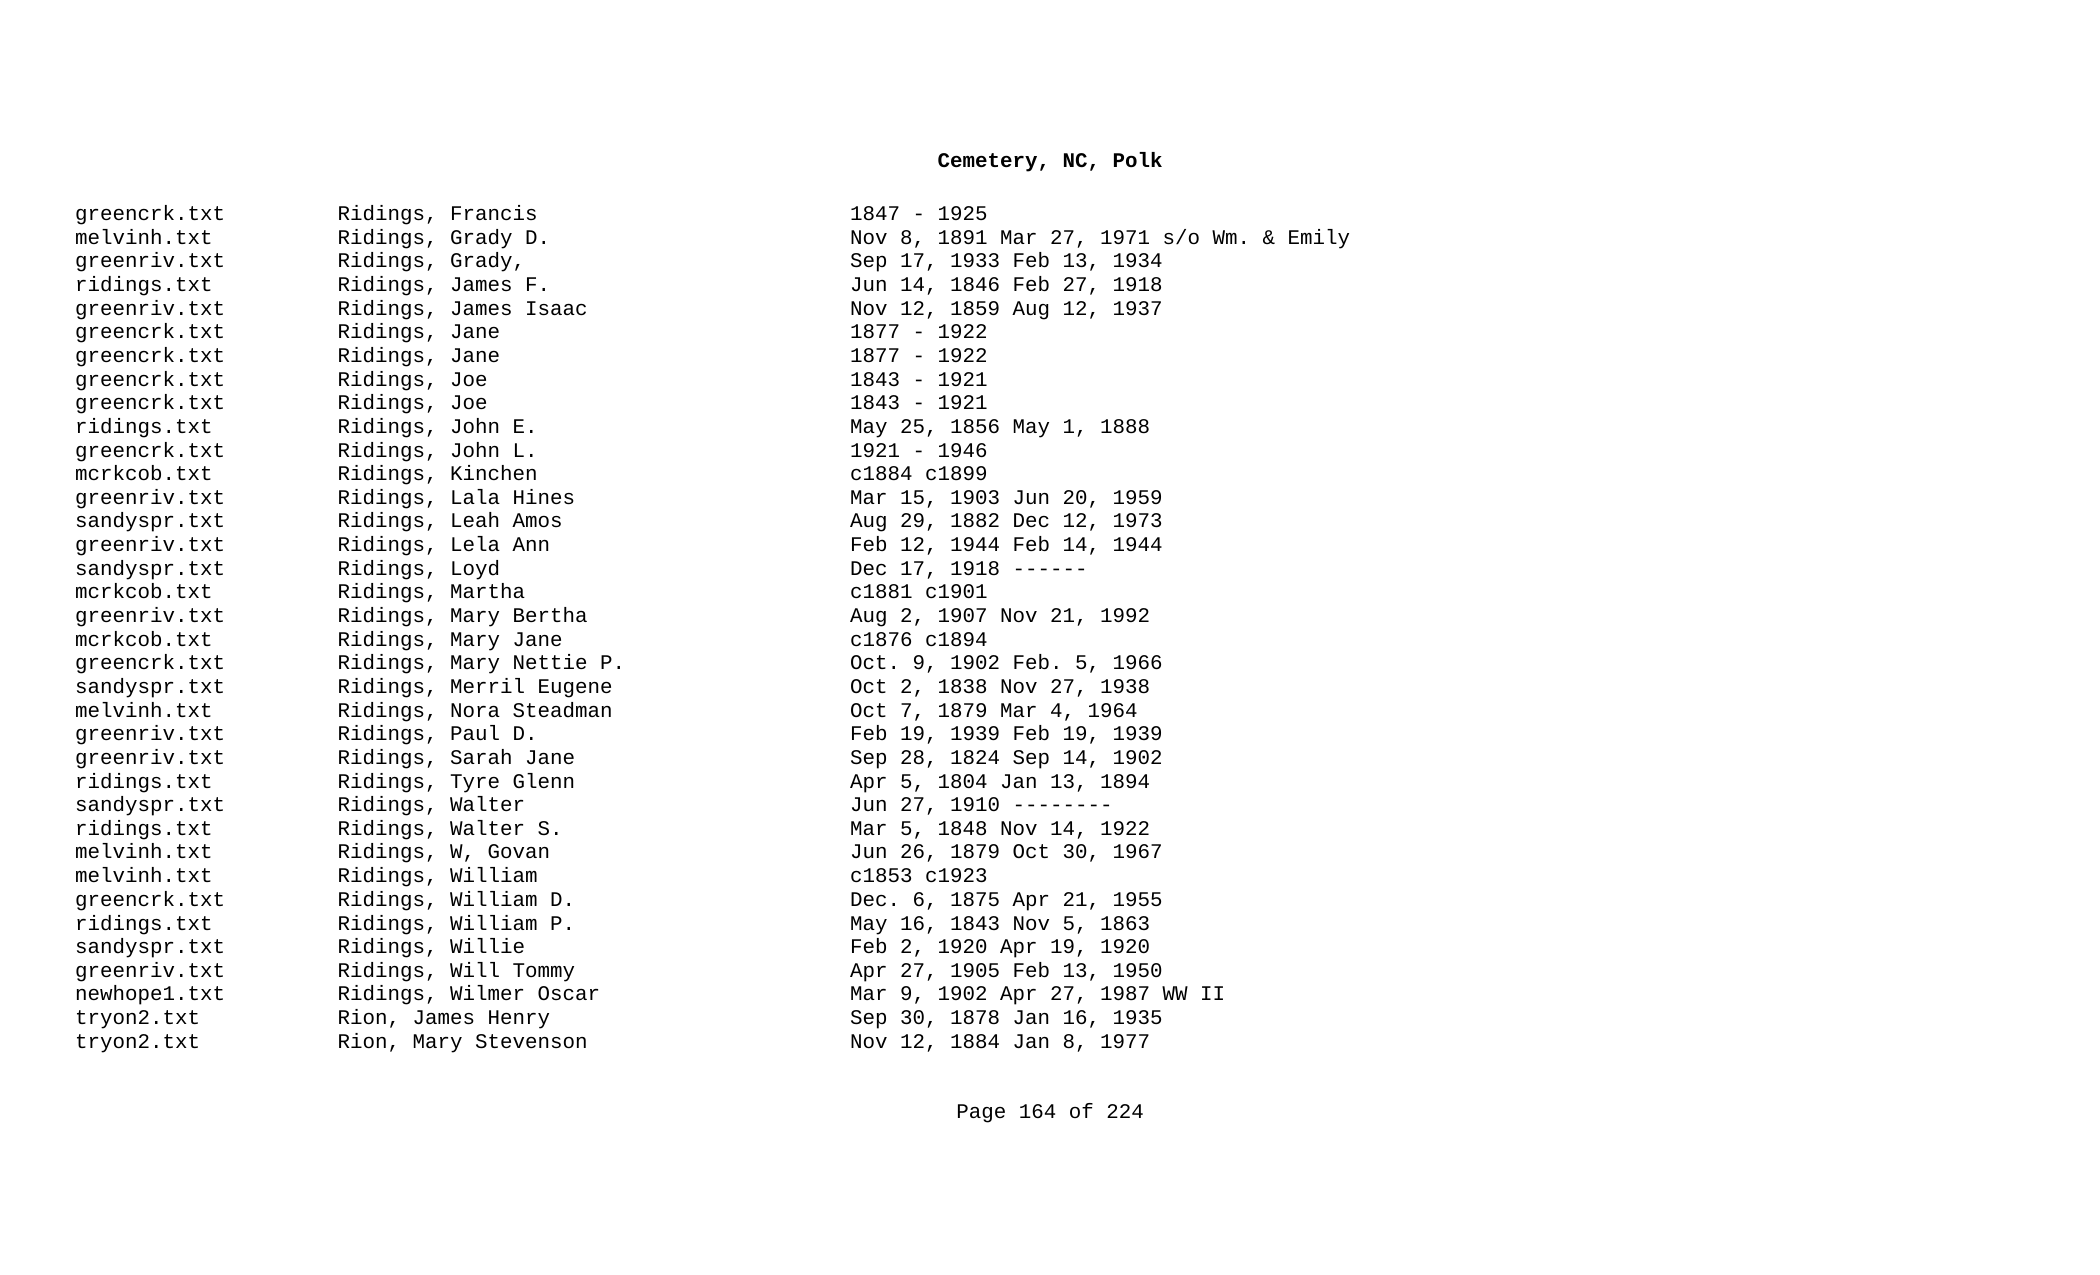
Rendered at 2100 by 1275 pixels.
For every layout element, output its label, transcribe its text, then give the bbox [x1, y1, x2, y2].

text melvinh.txt Ridings, Grady D. Nov 8, 1891 Mar 27, 1971 s/o Wm. & Emily [75, 227, 2025, 250]
text greenriv.txt Ridings, Sarah Jane Sep 28, 1824 Sep 14, 1902 [75, 747, 2025, 771]
text greencrk.txt Ridings, Mary Nettie P. Oct. 9, 1902 Feb. 5, 1966 [75, 652, 2025, 676]
text melvinh.txt Ridings, Nora Steadman Oct 7, 1879 Mar 4, 1964 [75, 700, 2025, 723]
text tryon2.txt Rion, James Henry Sep 30, 1878 Jan 16, 1935 [75, 1007, 2025, 1031]
text ridings.txt Ridings, John E. May 25, 1856 May 1, 1888 [75, 416, 2025, 439]
text greenriv.txt Ridings, James Isaac Nov 12, 1859 Aug 12, 1937 [75, 298, 2025, 321]
text mcrkcob.txt Ridings, Kinchen c1884 c1899 [75, 463, 2025, 487]
text greenriv.txt Ridings, Mary Bertha Aug 2, 1907 Nov 21, 1992 [75, 605, 2025, 629]
text ridings.txt Ridings, William P. May 16, 1843 Nov 5, 1863 [75, 912, 2025, 936]
text ridings.txt Ridings, Tyre Glenn Apr 5, 1804 Jan 13, 1894 [75, 771, 2025, 794]
text greencrk.txt Ridings, Joe 1843 - 1921 [75, 392, 2025, 416]
text greenriv.txt Ridings, Will Tommy Apr 27, 1905 Feb 13, 1950 [75, 960, 2025, 983]
text greenriv.txt Ridings, Lela Ann Feb 12, 1944 Feb 14, 1944 [75, 534, 2025, 558]
text newhope1.txt Ridings, Wilmer Oscar Mar 9, 1902 Apr 27, 1987 WW II [75, 983, 2025, 1007]
text greencrk.txt Ridings, Joe 1843 - 1921 [75, 369, 2025, 392]
text greencrk.txt Ridings, John L. 1921 - 1946 [75, 439, 2025, 463]
text ridings.txt Ridings, James F. Jun 14, 1846 Feb 27, 1918 [75, 274, 2025, 298]
text ridings.txt Ridings, Walter S. Mar 5, 1848 Nov 14, 1922 [75, 818, 2025, 842]
text sandyspr.txt Ridings, Leah Amos Aug 29, 1882 Dec 12, 1973 [75, 511, 2025, 534]
text greencrk.txt Ridings, William D. Dec. 6, 1875 Apr 21, 1955 [75, 889, 2025, 912]
text melvinh.txt Ridings, W, Govan Jun 26, 1879 Oct 30, 1967 [75, 842, 2025, 865]
text greenriv.txt Ridings, Lala Hines Mar 15, 1903 Jun 20, 1959 [75, 487, 2025, 511]
text melvinh.txt Ridings, William c1853 c1923 [75, 865, 2025, 889]
text mcrkcob.txt Ridings, Martha c1881 c1901 [75, 581, 2025, 605]
text tryon2.txt Rion, Mary Stevenson Nov 12, 1884 Jan 8, 1977 [75, 1031, 2025, 1054]
text greencrk.txt Ridings, Francis 1847 - 1925 [75, 203, 2025, 227]
text sandyspr.txt Ridings, Loyd Dec 17, 1918 ------ [75, 558, 2025, 581]
text greencrk.txt Ridings, Jane 1877 - 1922 [75, 345, 2025, 369]
text sandyspr.txt Ridings, Merril Eugene Oct 2, 1838 Nov 27, 1938 [75, 676, 2025, 700]
text greenriv.txt Ridings, Paul D. Feb 19, 1939 Feb 19, 1939 [75, 723, 2025, 747]
text mcrkcob.txt Ridings, Mary Jane c1876 c1894 [75, 629, 2025, 652]
text greenriv.txt Ridings, Grady, Sep 17, 1933 Feb 13, 1934 [75, 250, 2025, 274]
text sandyspr.txt Ridings, Walter Jun 27, 1910 -------- [75, 794, 2025, 818]
text greencrk.txt Ridings, Jane 1877 - 1922 [75, 321, 2025, 345]
text sandyspr.txt Ridings, Willie Feb 2, 1920 Apr 19, 1920 [75, 936, 2025, 960]
